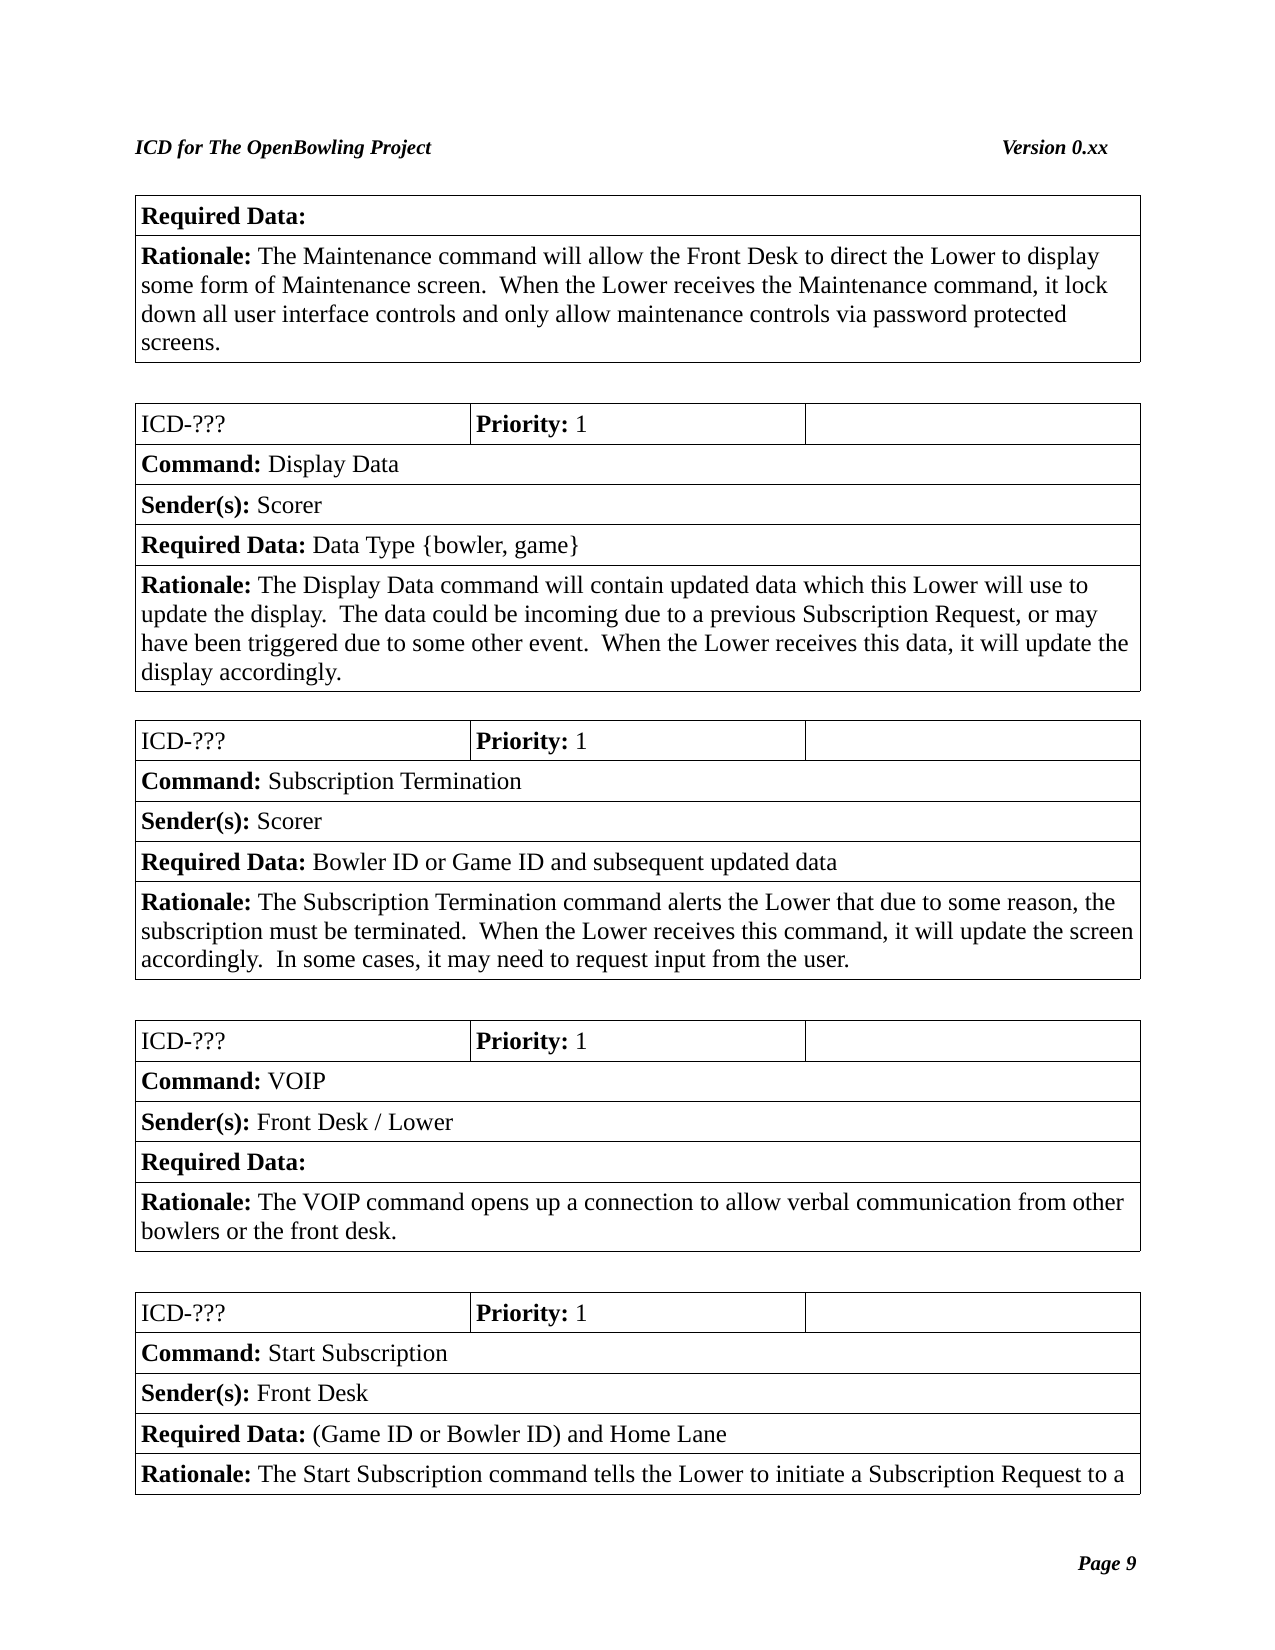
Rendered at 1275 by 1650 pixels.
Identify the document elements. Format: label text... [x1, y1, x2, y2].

table_header [806, 1021, 1140, 1061]
table_header ICD-??? [136, 404, 470, 443]
table_cell Command: Subscription Termination [136, 761, 1140, 801]
table_cell Sender(s): Front Desk [136, 1374, 1140, 1413]
table_header Priority: 1 [471, 404, 805, 443]
table_cell Sender(s): Scorer [136, 802, 1140, 841]
table_cell Required Data: [136, 196, 1140, 235]
table_cell Rationale: The Start Subscription command tells the Lower to initiate a Subscription Request to a [136, 1454, 1140, 1493]
table_cell Rationale: The VOIP command opens up a connection to allow verbal communication from other bowlers or the front desk. [136, 1183, 1140, 1251]
table_header Priority: 1 [471, 721, 805, 760]
table_cell Command: VOIP [136, 1062, 1140, 1101]
table_header ICD-??? [136, 1021, 470, 1061]
table_cell Command: Display Data [136, 445, 1140, 484]
table_cell Command: Start Subscription [136, 1333, 1140, 1373]
table_header [806, 1293, 1140, 1332]
table_header [806, 404, 1140, 443]
table_header Priority: 1 [471, 1293, 805, 1332]
table_cell Required Data: Data Type {bowler, game} [136, 525, 1140, 564]
table_cell Rationale: The Maintenance command will allow the Front Desk to direct the Lower to display some form of Maintenance screen. When the Lower receives the Maintenance command, it lock down all user interface controls and only allow maintenance controls via password protected screens. [136, 236, 1140, 362]
table_cell Required Data: Bowler ID or Game ID and subsequent updated data [136, 842, 1140, 881]
table_header Priority: 1 [471, 1021, 805, 1061]
table_cell Required Data: [136, 1142, 1140, 1182]
table_header [806, 721, 1140, 760]
table_header ICD-??? [136, 1293, 470, 1332]
table_cell Sender(s): Scorer [136, 485, 1140, 524]
table_cell Sender(s): Front Desk / Lower [136, 1102, 1140, 1141]
table_cell Rationale: The Display Data command will contain updated data which this Lower will use to update the display. The data could be incoming due to a previous Subscription Request, or may have been triggered due to some other event. When the Lower receives this data, it will update the display accordingly. [136, 566, 1140, 691]
table_cell Rationale: The Subscription Termination command alerts the Lower that due to some reason, the subscription must be terminated. When the Lower receives this command, it will update the screen accordingly. In some cases, it may need to request input from the user. [136, 882, 1140, 979]
table_cell Required Data: (Game ID or Bowler ID) and Home Lane [136, 1414, 1140, 1453]
table_header ICD-??? [136, 721, 470, 760]
